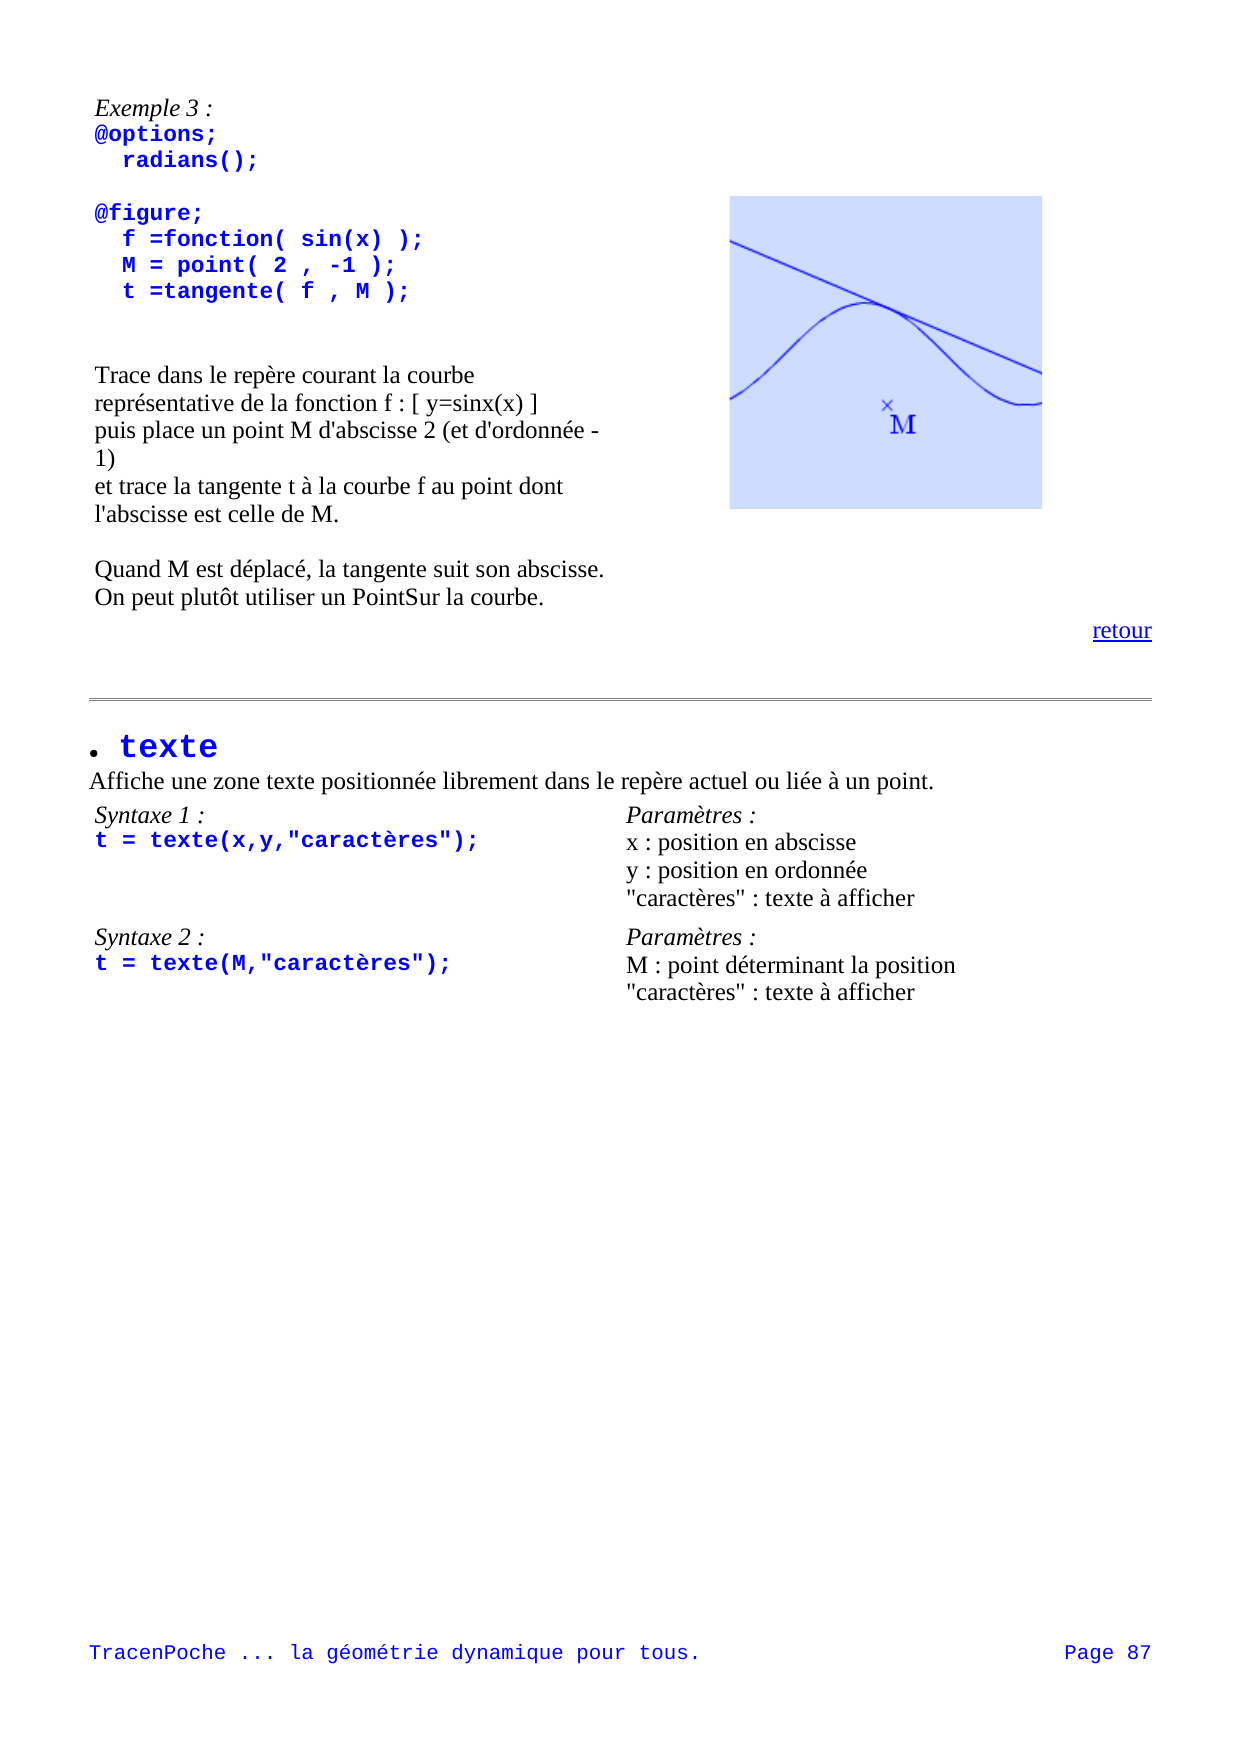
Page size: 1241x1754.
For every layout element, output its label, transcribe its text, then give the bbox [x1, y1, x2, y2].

table_cell Syntaxe 2 : t = texte(M,"caractères"); [89, 918, 620, 1012]
list texte [88, 730, 1152, 767]
text Affiche une zone texte positionnée librement dans le repère actuel ou liée à un point. [88, 767, 1152, 795]
table_cell Paramètres : M : point déterminant la position "caractères" : texte à afficher [620, 918, 1152, 1012]
table_cell [620, 89, 1152, 616]
table_cell Exemple 3 : @options; radians(); @figure; f =fonction( sin(x) ); M = point( 2 , -1 ); t =tangente( f , M ); Trace dans le repère courant la courbe représentative de la fonction f : [ y=sinx(x) ] puis place un point M d'abscisse 2 (et d'ordonnée -1) et trace la tangente t à la courbe f au point dont l'abscisse est celle de M. Quand M est déplacé, la tangente suit son abscisse. On peut plutôt utiliser un PointSur la courbe. [89, 89, 620, 616]
table_header Syntaxe 1 : t = texte(x,y,"caractères"); [89, 795, 620, 917]
picture [729, 196, 1043, 509]
text retour [88, 616, 1152, 644]
table_header Paramètres : x : position en abscisse y : position en ordonnée "caractères" : texte à afficher [620, 795, 1152, 917]
